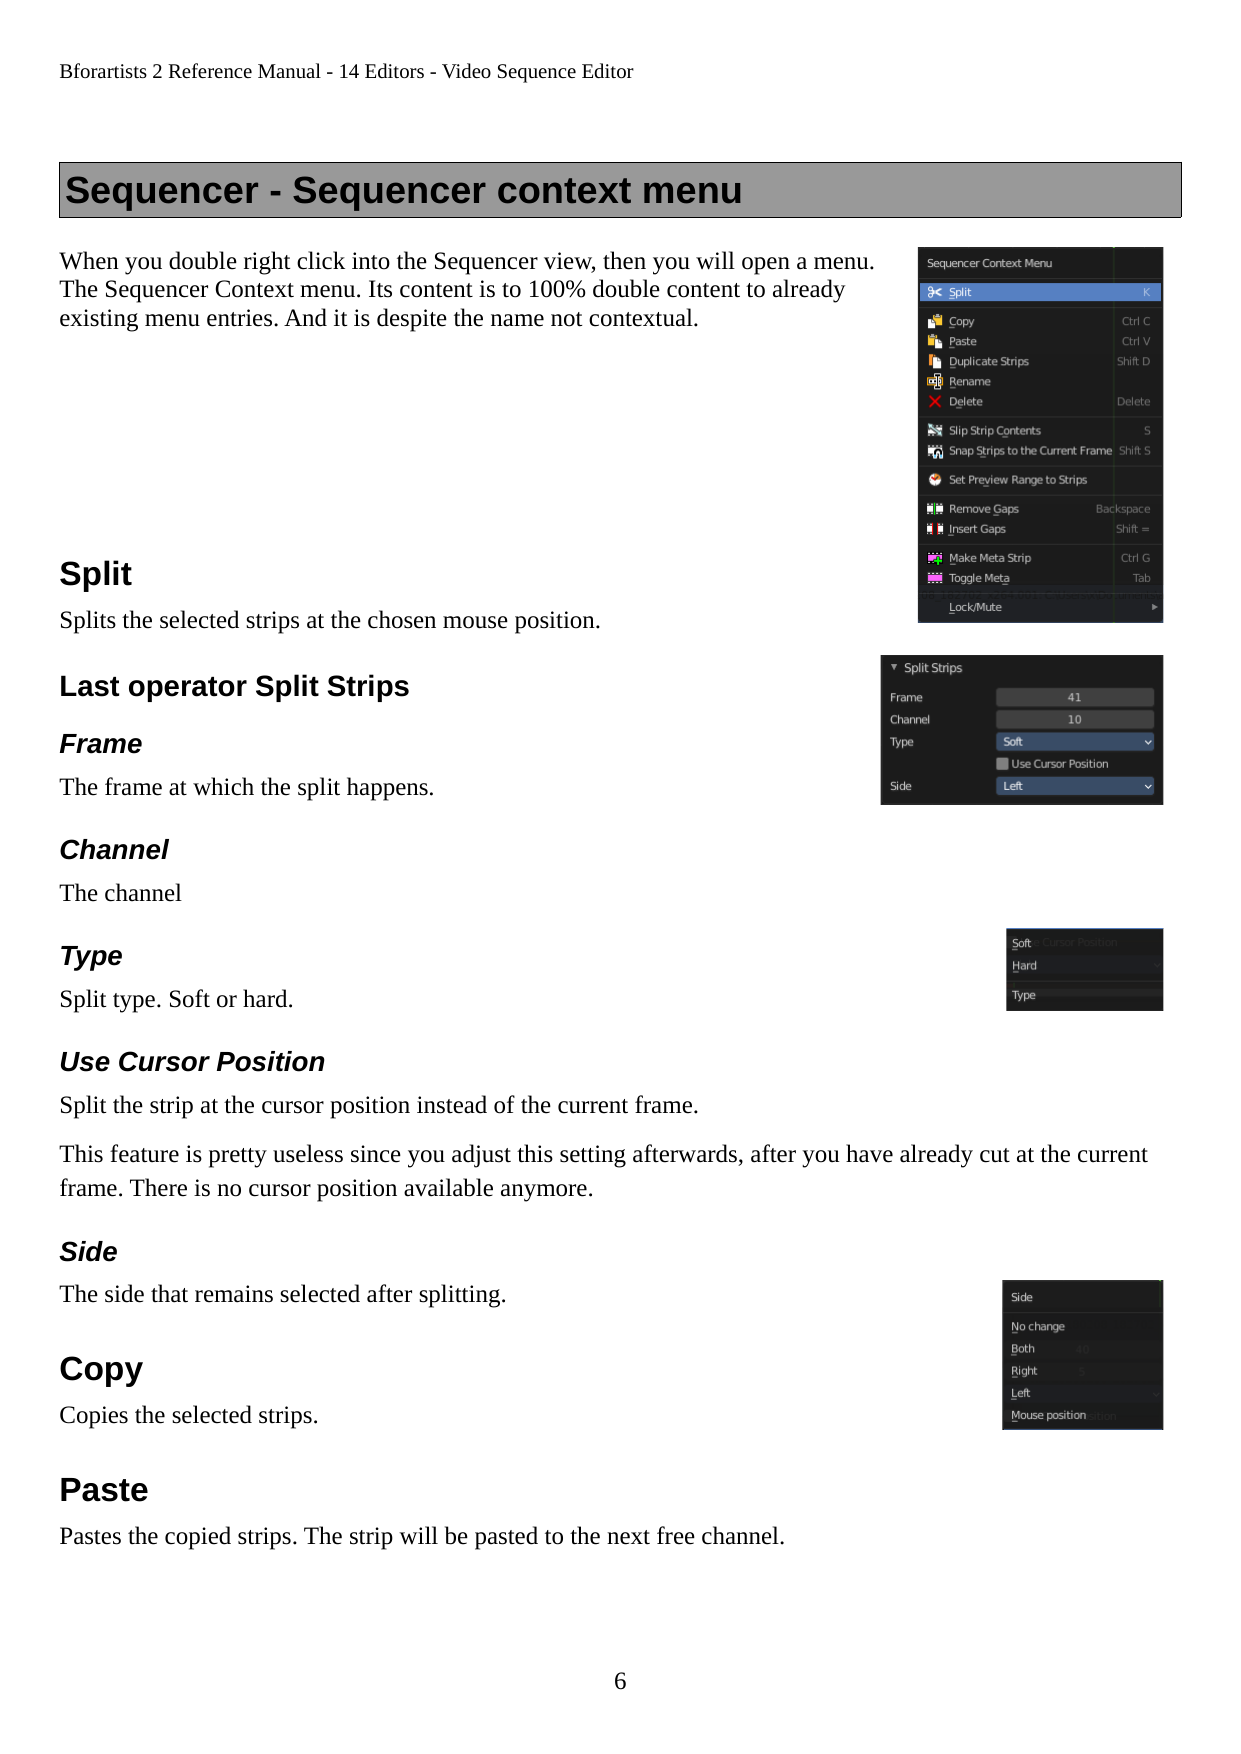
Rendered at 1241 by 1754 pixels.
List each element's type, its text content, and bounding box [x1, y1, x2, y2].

subtitle Paste [59, 1470, 1181, 1509]
subtitle Copy [59, 1349, 1002, 1388]
text The channel [59, 878, 1181, 907]
subtitle Split [59, 554, 917, 593]
text Pastes the copied strips. The strip will be pasted to the next free channel. [59, 1521, 1181, 1550]
subtitle [1164, 728, 1181, 759]
text Split the strip at the cursor position instead of the current frame. [59, 1090, 1181, 1118]
text The frame at which the split happens. [59, 772, 880, 801]
text Splits the selected strips at the chosen mouse position. [59, 605, 1181, 634]
text Copies the selected strips. [59, 1400, 1002, 1429]
subtitle [1164, 669, 1181, 703]
picture [1006, 928, 1164, 1011]
subtitle [1164, 1349, 1181, 1388]
text Split type. Soft or hard. [59, 984, 1181, 1013]
subtitle Frame [59, 728, 880, 759]
subtitle Channel [59, 833, 1181, 865]
text When you double right click into the Sequencer view, then you will open a menu. The Sequencer Context menu. Its content is to 100% double content to already existing menu entries. And it is despite the name not contextual. [59, 246, 1181, 332]
picture [880, 655, 1164, 805]
subtitle Type [59, 939, 1006, 971]
subtitle [1164, 554, 1181, 593]
text The side that remains selected after splitting. [59, 1279, 1181, 1308]
picture [1002, 1280, 1164, 1430]
picture [917, 247, 1164, 623]
text This feature is pretty useless since you adjust this setting afterwards, after you have already cut at the current frame. There is no cursor position available anymore. [59, 1139, 1181, 1202]
subtitle Side [59, 1235, 1181, 1267]
subtitle Last operator Split Strips [59, 669, 880, 703]
table_header Sequencer - Sequencer context menu [60, 163, 1181, 217]
subtitle [1164, 939, 1181, 971]
subtitle Use Cursor Position [59, 1045, 1181, 1077]
